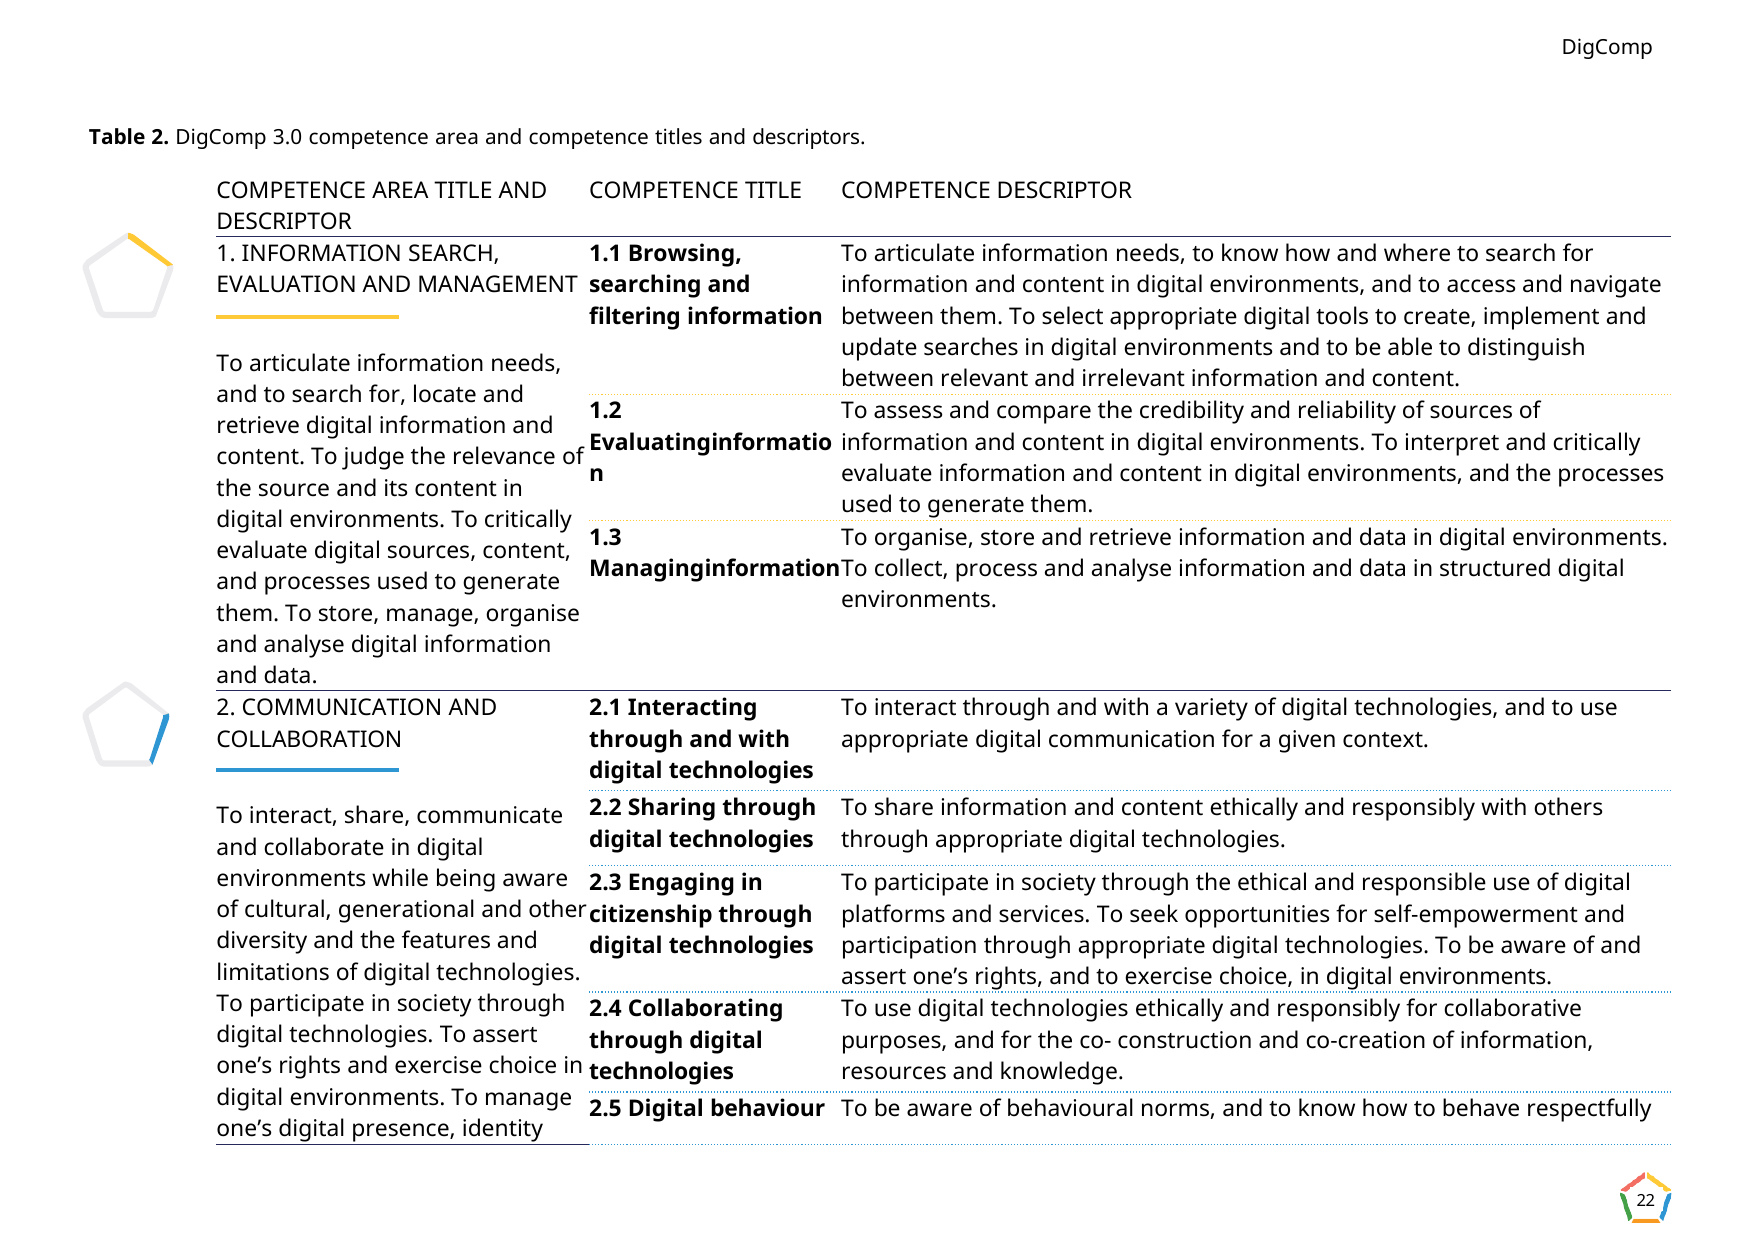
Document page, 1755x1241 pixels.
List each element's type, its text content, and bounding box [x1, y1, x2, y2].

table_cell 1.1 Browsing, searching and filtering information [589, 237, 841, 393]
table_cell 2.2 Sharing through digital technologies [589, 790, 841, 865]
table_cell To share information and content ethically and responsibly with others through appropriate digital technologies. [841, 790, 1671, 865]
table_cell 1.3 Managinginformation [589, 520, 841, 690]
table_header COMPETENCE AREA TITLE AND DESCRIPTOR [216, 174, 589, 236]
table_cell 1.2 Evaluatinginformation [589, 394, 841, 519]
table_cell 2.3 Engaging in citizenship through digital technologies [589, 865, 841, 991]
table_cell To be aware of behavioural norms, and to know how to behave respectfully [841, 1091, 1671, 1143]
table_cell 2.1 Interacting through and with digital technologies [589, 691, 841, 790]
table_cell 2.5 Digital behaviour [589, 1091, 841, 1143]
table_header COMPETENCE TITLE [589, 174, 841, 236]
table_cell To articulate information needs, to know how and where to search for information and content in digital environments, and to access and navigate between them. To select appropriate digital tools to create, implement and update searches in digital environments and to be able to distinguish between relevant and irrelevant information and content. [841, 237, 1671, 393]
table_cell To interact through and with a variety of digital technologies, and to use appropriate digital communication for a given context. [841, 691, 1671, 790]
text Table 2. DigComp 3.0 competence area and competence titles and descriptors. [89, 122, 1710, 151]
table_cell To assess and compare the credibility and reliability of sources of information and content in digital environments. To interpret and critically evaluate information and content in digital environments, and the processes used to generate them. [841, 394, 1671, 519]
table_cell 1. INFORMATION SEARCH, EVALUATION AND MANAGEMENT To articulate information needs, and to search for, locate and retrieve digital information and content. To judge the relevance of the source and its content in digital environments. To critically evaluate digital sources, content, and processes used to generate them. To store, manage, organise and analyse digital information and data. [216, 237, 589, 690]
table_header COMPETENCE DESCRIPTOR [841, 174, 1671, 236]
table_cell To participate in society through the ethical and responsible use of digital platforms and services. To seek opportunities for self-empowerment and participation through appropriate digital technologies. To be aware of and assert one’s rights, and to exercise choice, in digital environments. [841, 865, 1671, 991]
table_cell To organise, store and retrieve information and data in digital environments. To collect, process and analyse information and data in structured digital environments. [841, 520, 1671, 690]
table_cell 2.4 Collaborating through digital technologies [589, 991, 841, 1091]
table_cell 2. COMMUNICATION AND COLLABORATION To interact, share, communicate and collaborate in digital environments while being aware of cultural, generational and other diversity and the features and limitations of digital technologies. To participate in society through digital technologies. To assert one’s rights and exercise choice in digital environments. To manage one’s digital presence, identity [216, 691, 589, 1143]
table_cell To use digital technologies ethically and responsibly for collaborative purposes, and for the co- construction and co-creation of information, resources and knowledge. [841, 991, 1671, 1091]
